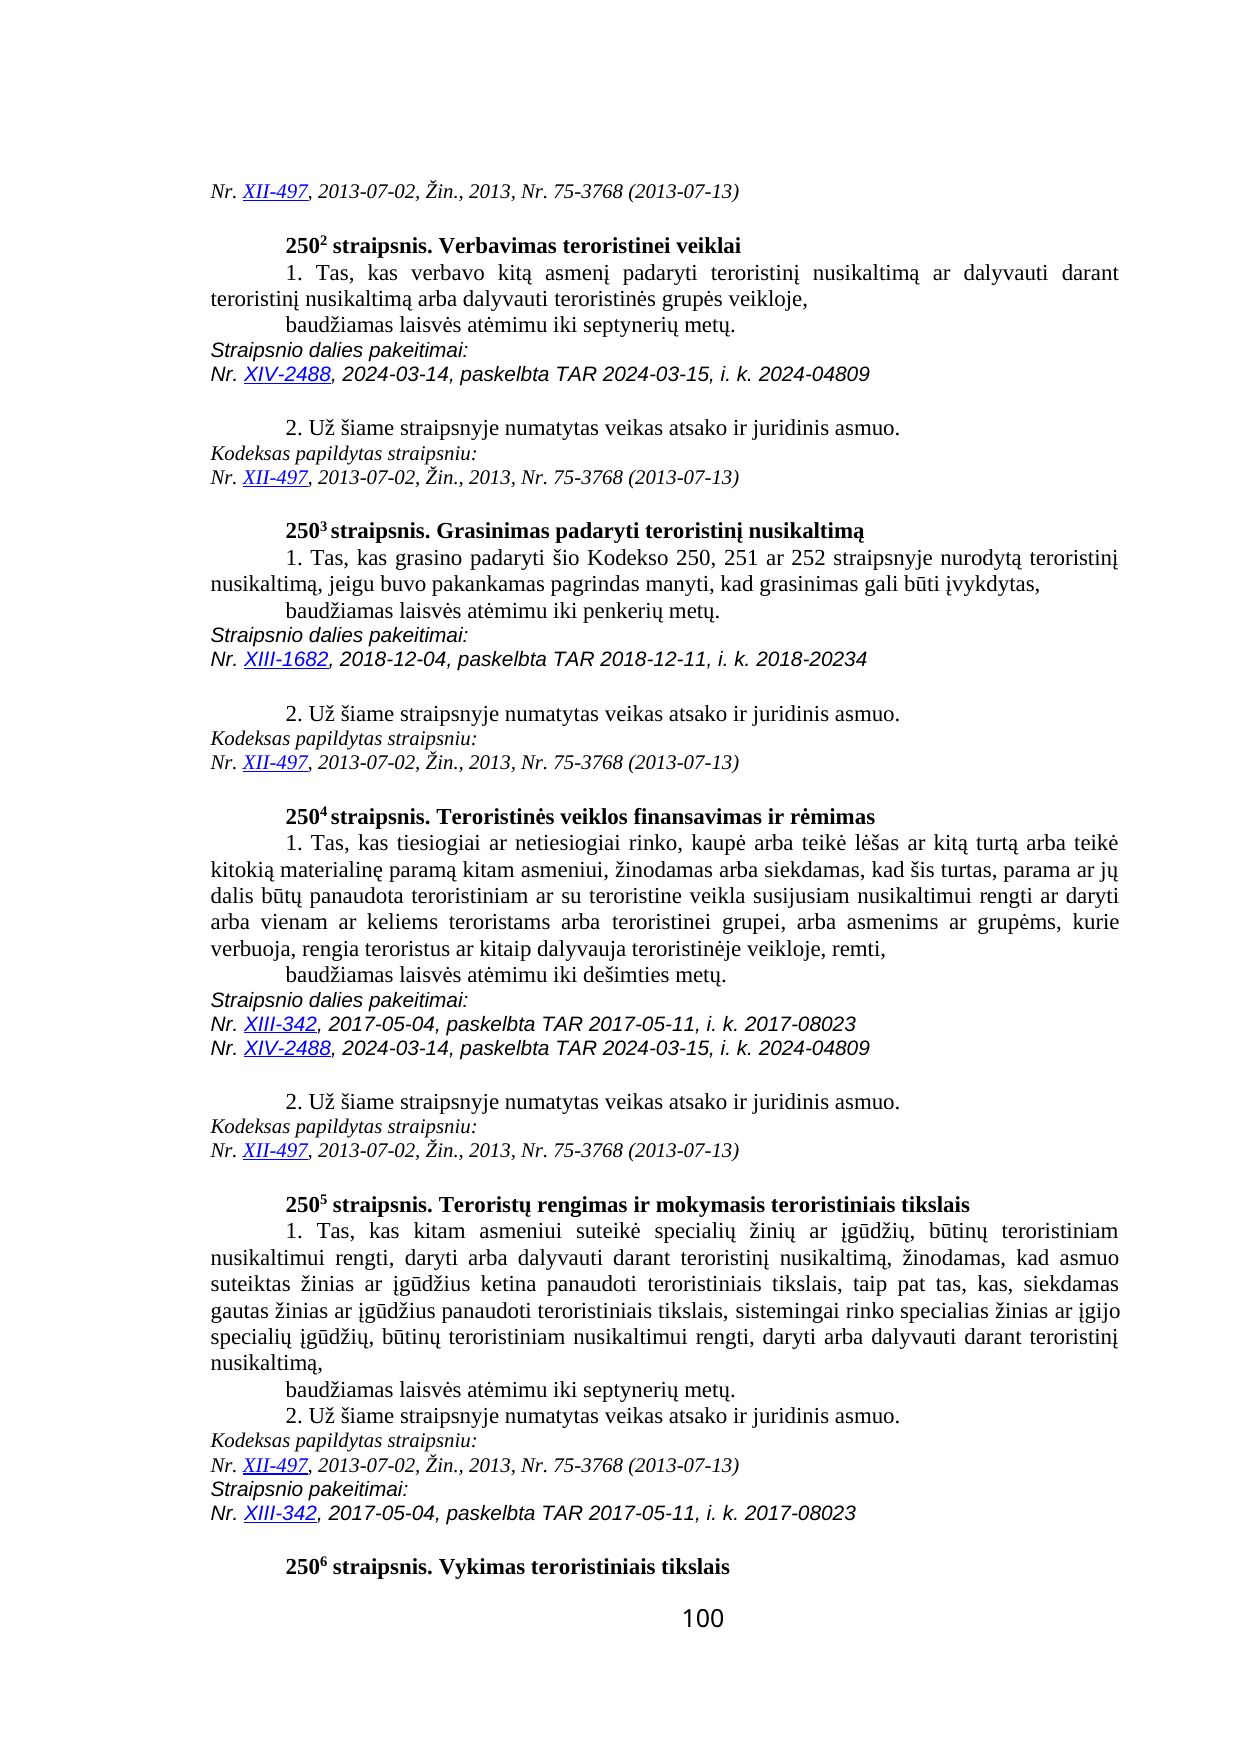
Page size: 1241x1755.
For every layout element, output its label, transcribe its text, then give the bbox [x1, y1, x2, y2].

text Straipsnio dalies pakeitimai: [210, 623, 1120, 647]
text Nr. XII-497, 2013-07-02, Žin., 2013, Nr. 75-3768 (2013-07-13) [210, 750, 1120, 774]
text 2503 straipsnis. Grasinimas padaryti teroristinį nusikaltimą [210, 518, 1120, 544]
text Nr. XIV-2488, 2024-03-14, paskelbta TAR 2024-03-15, i. k. 2024-04809 [210, 362, 1120, 386]
text Kodeksas papildytas straipsniu: [210, 1428, 1120, 1452]
text 2. Už šiame straipsnyje numatytas veikas atsako ir juridinis asmuo. [210, 700, 1120, 726]
text 2. Už šiame straipsnyje numatytas veikas atsako ir juridinis asmuo. [210, 414, 1120, 441]
text 2505 straipsnis. Teroristų rengimas ir mokymasis teroristiniais tikslais [210, 1191, 1120, 1218]
text 2506 straipsnis. Vykimas teroristiniais tikslais [210, 1553, 1120, 1579]
text Kodeksas papildytas straipsniu: [210, 441, 1120, 465]
text 2. Už šiame straipsnyje numatytas veikas atsako ir juridinis asmuo. [210, 1402, 1120, 1428]
text 1. Tas, kas tiesiogiai ar netiesiogiai rinko, kaupė arba teikė lėšas ar kitą turtą arba teikė kitokią materialinę paramą kitam asmeniui, žinodamas arba siekdamas, kad šis turtas, parama ar jų dalis būtų panaudota teroristiniam ar su teroristine veikla susijusiam nusikaltimui rengti ar daryti arba vienam ar keliems teroristams arba teroristinei grupei, arba asmenims ar grupėms, kurie verbuoja, rengia teroristus ar kitaip dalyvauja teroristinėje veikloje, remti, [210, 829, 1120, 961]
text Kodeksas papildytas straipsniu: [210, 726, 1120, 750]
text 2. Už šiame straipsnyje numatytas veikas atsako ir juridinis asmuo. [210, 1088, 1120, 1114]
text Nr. XII-497, 2013-07-02, Žin., 2013, Nr. 75-3768 (2013-07-13) [210, 1452, 1120, 1477]
text Straipsnio dalies pakeitimai: [210, 987, 1120, 1011]
text baudžiamas laisvės atėmimu iki penkerių metų. [210, 597, 1120, 623]
text 1. Tas, kas kitam asmeniui suteikė specialių žinių ar įgūdžių, būtinų teroristiniam nusikaltimui rengti, daryti arba dalyvauti darant teroristinį nusikaltimą, žinodamas, kad asmuo suteiktas žinias ar įgūdžius ketina panaudoti teroristiniais tikslais, taip pat tas, kas, siekdamas gautas žinias ar įgūdžius panaudoti teroristiniais tikslais, sistemingai rinko specialias žinias ar įgijo specialių įgūdžių, būtinų teroristiniam nusikaltimui rengti, daryti arba dalyvauti darant teroristinį nusikaltimą, [210, 1218, 1120, 1376]
text Nr. XII-497, 2013-07-02, Žin., 2013, Nr. 75-3768 (2013-07-13) [210, 465, 1120, 489]
text Nr. XIII-342, 2017-05-04, paskelbta TAR 2017-05-11, i. k. 2017-08023 [210, 1501, 1120, 1524]
text Straipsnio pakeitimai: [210, 1477, 1120, 1501]
text 2502 straipsnis. Verbavimas teroristinei veiklai [210, 232, 1120, 259]
text baudžiamas laisvės atėmimu iki septynerių metų. [210, 1376, 1120, 1402]
text 1. Tas, kas verbavo kitą asmenį padaryti teroristinį nusikaltimą ar dalyvauti darant teroristinį nusikaltimą arba dalyvauti teroristinės grupės veikloje, [210, 259, 1120, 311]
text Kodeksas papildytas straipsniu: [210, 1114, 1120, 1138]
text Nr. XIII-342, 2017-05-04, paskelbta TAR 2017-05-11, i. k. 2017-08023 [210, 1011, 1120, 1035]
text baudžiamas laisvės atėmimu iki septynerių metų. [210, 311, 1120, 338]
text Nr. XII-497, 2013-07-02, Žin., 2013, Nr. 75-3768 (2013-07-13) [210, 1138, 1120, 1162]
text Straipsnio dalies pakeitimai: [210, 338, 1120, 362]
text 2504 straipsnis. Teroristinės veiklos finansavimas ir rėmimas [210, 803, 1120, 829]
text 1. Tas, kas grasino padaryti šio Kodekso 250, 251 ar 252 straipsnyje nurodytą teroristinį nusikaltimą, jeigu buvo pakankamas pagrindas manyti, kad grasinimas gali būti įvykdytas, [210, 544, 1120, 597]
text baudžiamas laisvės atėmimu iki dešimties metų. [210, 961, 1120, 987]
text Nr. XIV-2488, 2024-03-14, paskelbta TAR 2024-03-15, i. k. 2024-04809 [210, 1035, 1120, 1059]
text Nr. XII-497, 2013-07-02, Žin., 2013, Nr. 75-3768 (2013-07-13) [210, 179, 1120, 203]
text Nr. XIII-1682, 2018-12-04, paskelbta TAR 2018-12-11, i. k. 2018-20234 [210, 647, 1120, 671]
